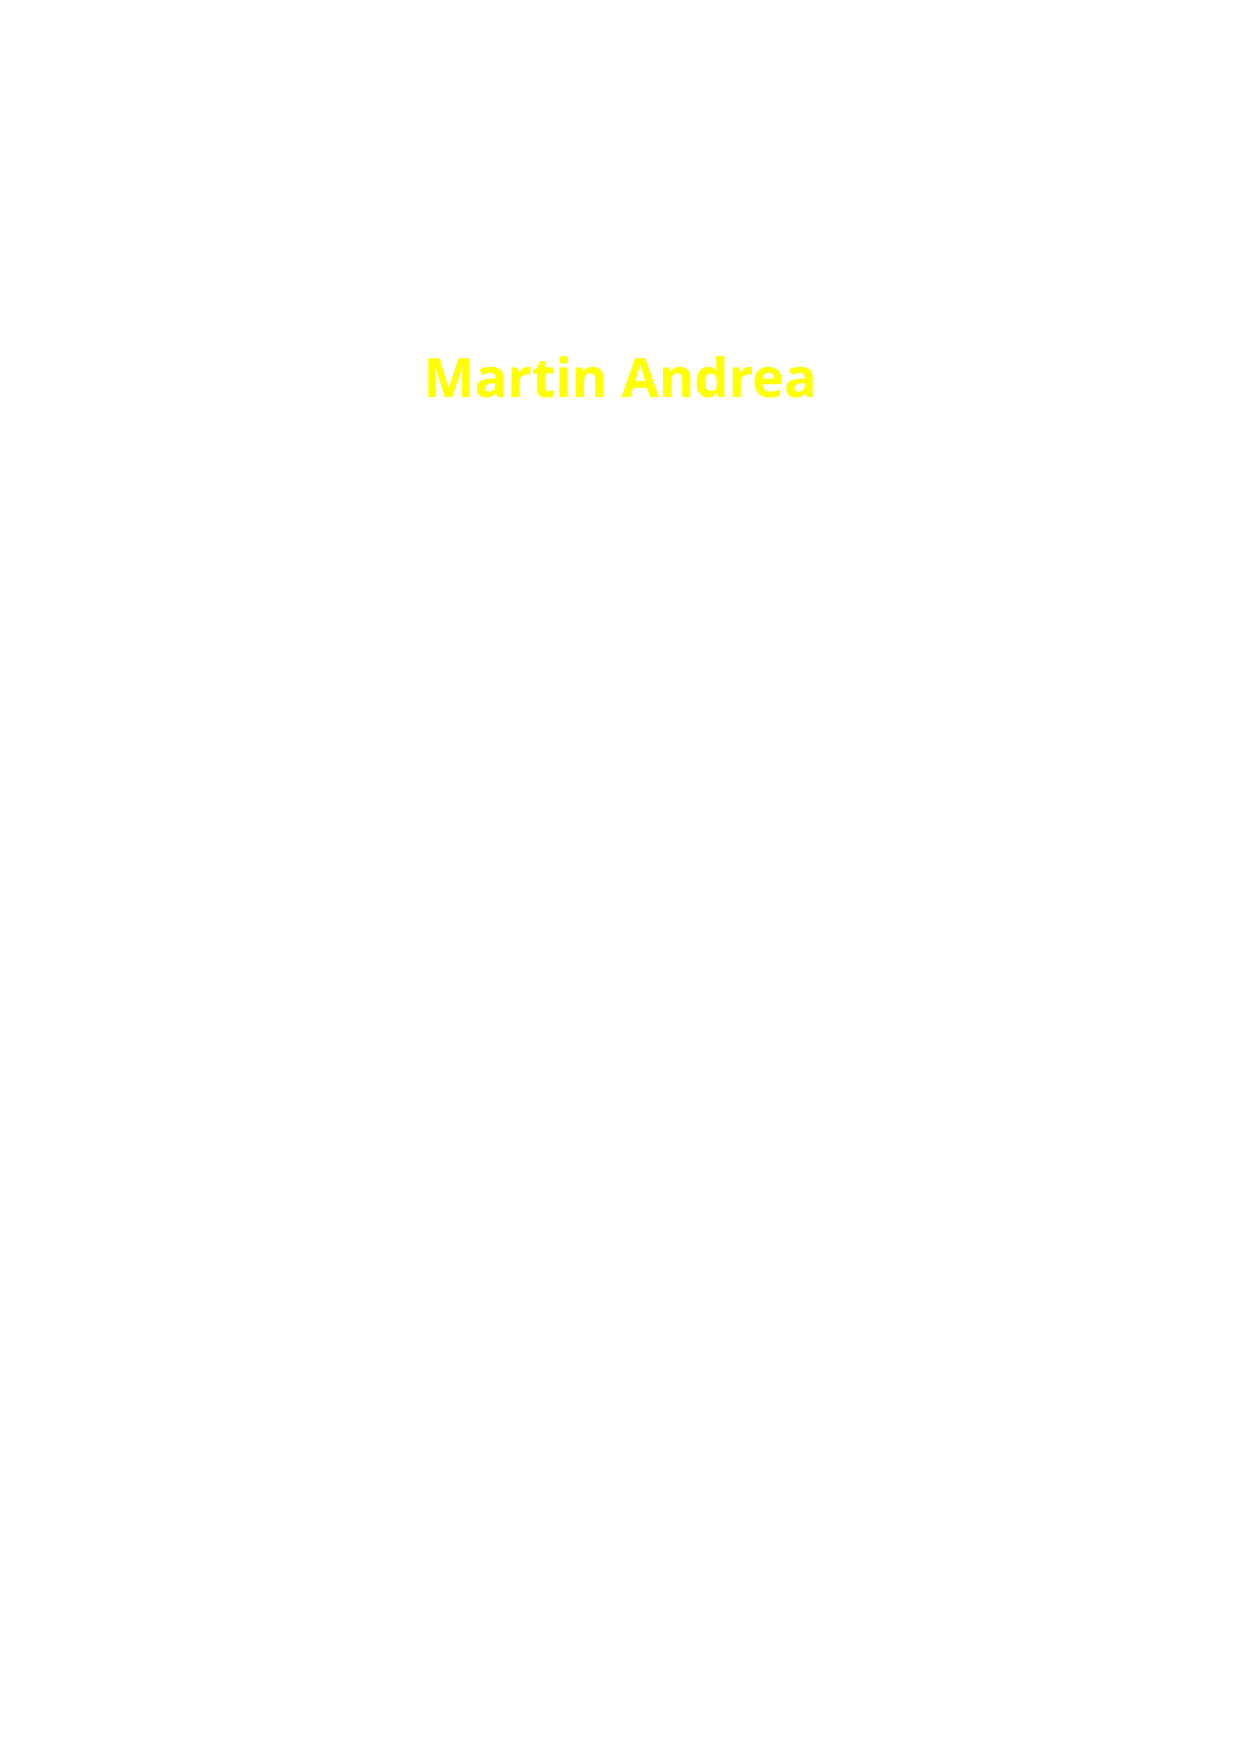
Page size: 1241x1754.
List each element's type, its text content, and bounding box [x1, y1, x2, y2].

text Martin Andrea [118, 339, 1122, 413]
